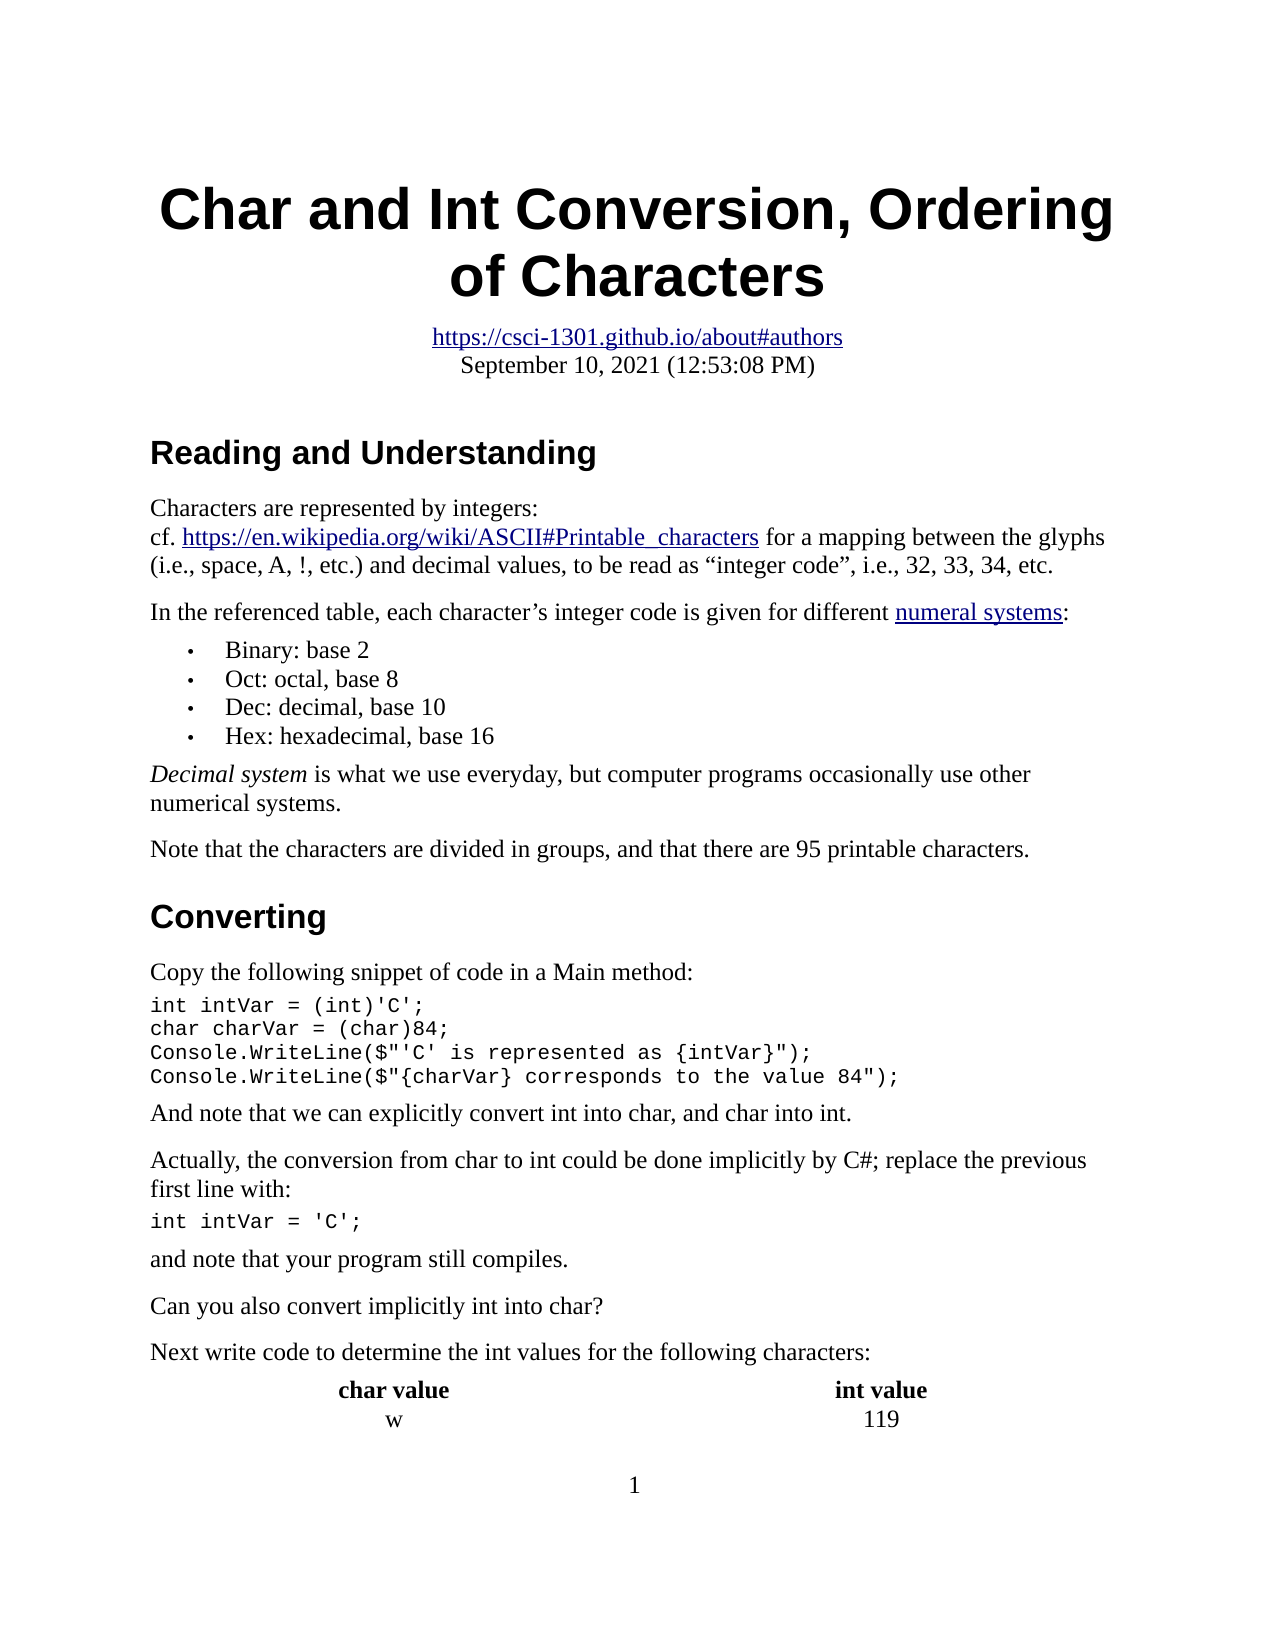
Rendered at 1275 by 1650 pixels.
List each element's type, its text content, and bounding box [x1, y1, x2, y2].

subtitle Reading and Understanding [150, 433, 1125, 472]
list Dec: decimal, base 10 [187, 692, 1125, 721]
table_cell w [150, 1404, 637, 1433]
table_header char value [150, 1375, 637, 1404]
text Next write code to determine the int values for the following characters: [150, 1337, 1125, 1366]
text char charVar = (char)84; [150, 1018, 1125, 1042]
text Copy the following snippet of code in a Main method: [150, 957, 1125, 986]
text int intVar = 'C'; [150, 1211, 1125, 1235]
text Characters are represented by integers: cf. https://en.wikipedia.org/wiki/ASCII#Printable_characters for a mapping between the glyphs (i.e., space, A, !, etc.) and decimal values, to be read as “integer code”, i.e., 32, 33, 34, etc. [150, 493, 1125, 579]
text and note that your program still compiles. [150, 1244, 1125, 1273]
table_cell 119 [638, 1404, 1125, 1433]
subtitle Converting [150, 897, 1125, 936]
text https://csci-1301.github.io/about#authors [150, 322, 1125, 350]
text Console.WriteLine($"{charVar} corresponds to the value 84"); [150, 1066, 1125, 1089]
list Oct: octal, base 8 [187, 664, 1125, 692]
text September 10, 2021 (12:53:08 PM) [150, 350, 1125, 379]
text Actually, the conversion from char to int could be done implicitly by C#; replace the previous first line with: [150, 1145, 1125, 1202]
text In the referenced table, each character’s integer code is given for different numeral systems: [150, 597, 1125, 626]
text Decimal system is what we use everyday, but computer programs occasionally use other numerical systems. [150, 759, 1125, 816]
text Console.WriteLine($"'C' is represented as {intVar}"); [150, 1042, 1125, 1066]
list Hex: hexadecimal, base 16 [187, 721, 1125, 750]
list Binary: base 2 [187, 635, 1125, 664]
title Char and Int Conversion, Ordering of Characters [150, 175, 1125, 309]
text Can you also convert implicitly int into char? [150, 1291, 1125, 1319]
table_header int value [638, 1375, 1125, 1404]
text And note that we can explicitly convert int into char, and char into int. [150, 1098, 1125, 1127]
text Note that the characters are divided in groups, and that there are 95 printable characters. [150, 834, 1125, 863]
text int intVar = (int)'C'; [150, 995, 1125, 1018]
